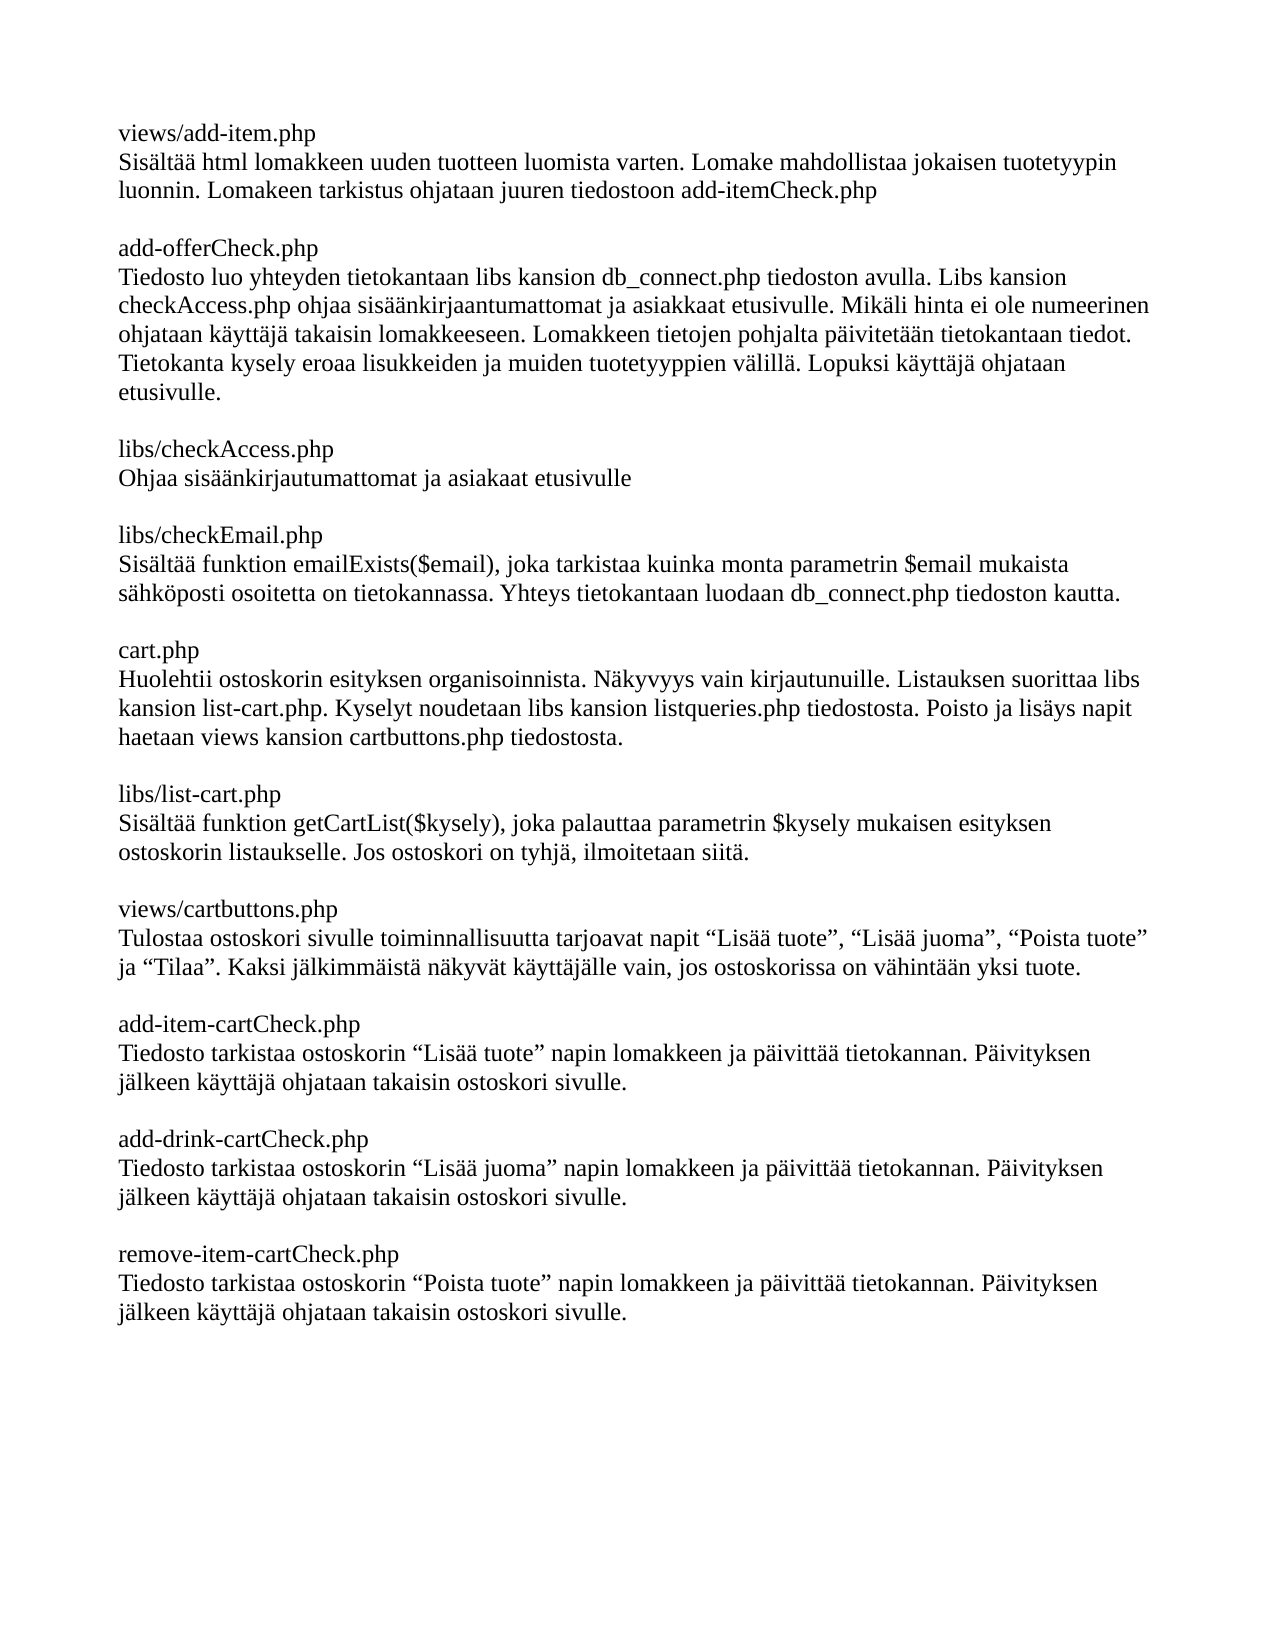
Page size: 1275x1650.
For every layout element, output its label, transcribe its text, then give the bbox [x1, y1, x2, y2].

text add-drink-cartCheck.php [118, 1124, 1157, 1153]
text views/cartbuttons.php [118, 894, 1157, 923]
text libs/checkAccess.php [118, 434, 1157, 463]
text add-item-cartCheck.php [118, 1009, 1157, 1038]
text Sisältää funktion emailExists($email), joka tarkistaa kuinka monta parametrin $email mukaista sähköposti osoitetta on tietokannassa. Yhteys tietokantaan luodaan db_connect.php tiedoston kautta. [118, 549, 1157, 607]
text remove-item-cartCheck.php [118, 1239, 1157, 1268]
text views/add-item.php [118, 118, 1157, 147]
text Tiedosto tarkistaa ostoskorin “Lisää tuote” napin lomakkeen ja päivittää tietokannan. Päivityksen jälkeen käyttäjä ohjataan takaisin ostoskori sivulle. [118, 1038, 1157, 1096]
text libs/checkEmail.php [118, 521, 1157, 549]
text Huolehtii ostoskorin esityksen organisoinnista. Näkyvyys vain kirjautunuille. Listauksen suorittaa libs kansion list-cart.php. Kyselyt noudetaan libs kansion listqueries.php tiedostosta. Poisto ja lisäys napit haetaan views kansion cartbuttons.php tiedostosta. [118, 664, 1157, 751]
text Ohjaa sisäänkirjautumattomat ja asiakaat etusivulle [118, 463, 1157, 492]
text cart.php [118, 636, 1157, 664]
text Tiedosto luo yhteyden tietokantaan libs kansion db_connect.php tiedoston avulla. Libs kansion checkAccess.php ohjaa sisäänkirjaantumattomat ja asiakkaat etusivulle. Mikäli hinta ei ole numeerinen ohjataan käyttäjä takaisin lomakkeeseen. Lomakkeen tietojen pohjalta päivitetään tietokantaan tiedot. Tietokanta kysely eroaa lisukkeiden ja muiden tuotetyyppien välillä. Lopuksi käyttäjä ohjataan etusivulle. [118, 262, 1157, 406]
text libs/list-cart.php [118, 779, 1157, 808]
text Tiedosto tarkistaa ostoskorin “Poista tuote” napin lomakkeen ja päivittää tietokannan. Päivityksen jälkeen käyttäjä ohjataan takaisin ostoskori sivulle. [118, 1268, 1157, 1326]
text Tiedosto tarkistaa ostoskorin “Lisää juoma” napin lomakkeen ja päivittää tietokannan. Päivityksen jälkeen käyttäjä ohjataan takaisin ostoskori sivulle. [118, 1153, 1157, 1211]
text Sisältää funktion getCartList($kysely), joka palauttaa parametrin $kysely mukaisen esityksen ostoskorin listaukselle. Jos ostoskori on tyhjä, ilmoitetaan siitä. [118, 808, 1157, 866]
text Tulostaa ostoskori sivulle toiminnallisuutta tarjoavat napit “Lisää tuote”, “Lisää juoma”, “Poista tuote” ja “Tilaa”. Kaksi jälkimmäistä näkyvät käyttäjälle vain, jos ostoskorissa on vähintään yksi tuote. [118, 923, 1157, 981]
text add-offerCheck.php [118, 233, 1157, 262]
text Sisältää html lomakkeen uuden tuotteen luomista varten. Lomake mahdollistaa jokaisen tuotetyypin luonnin. Lomakeen tarkistus ohjataan juuren tiedostoon add-itemCheck.php [118, 147, 1157, 204]
